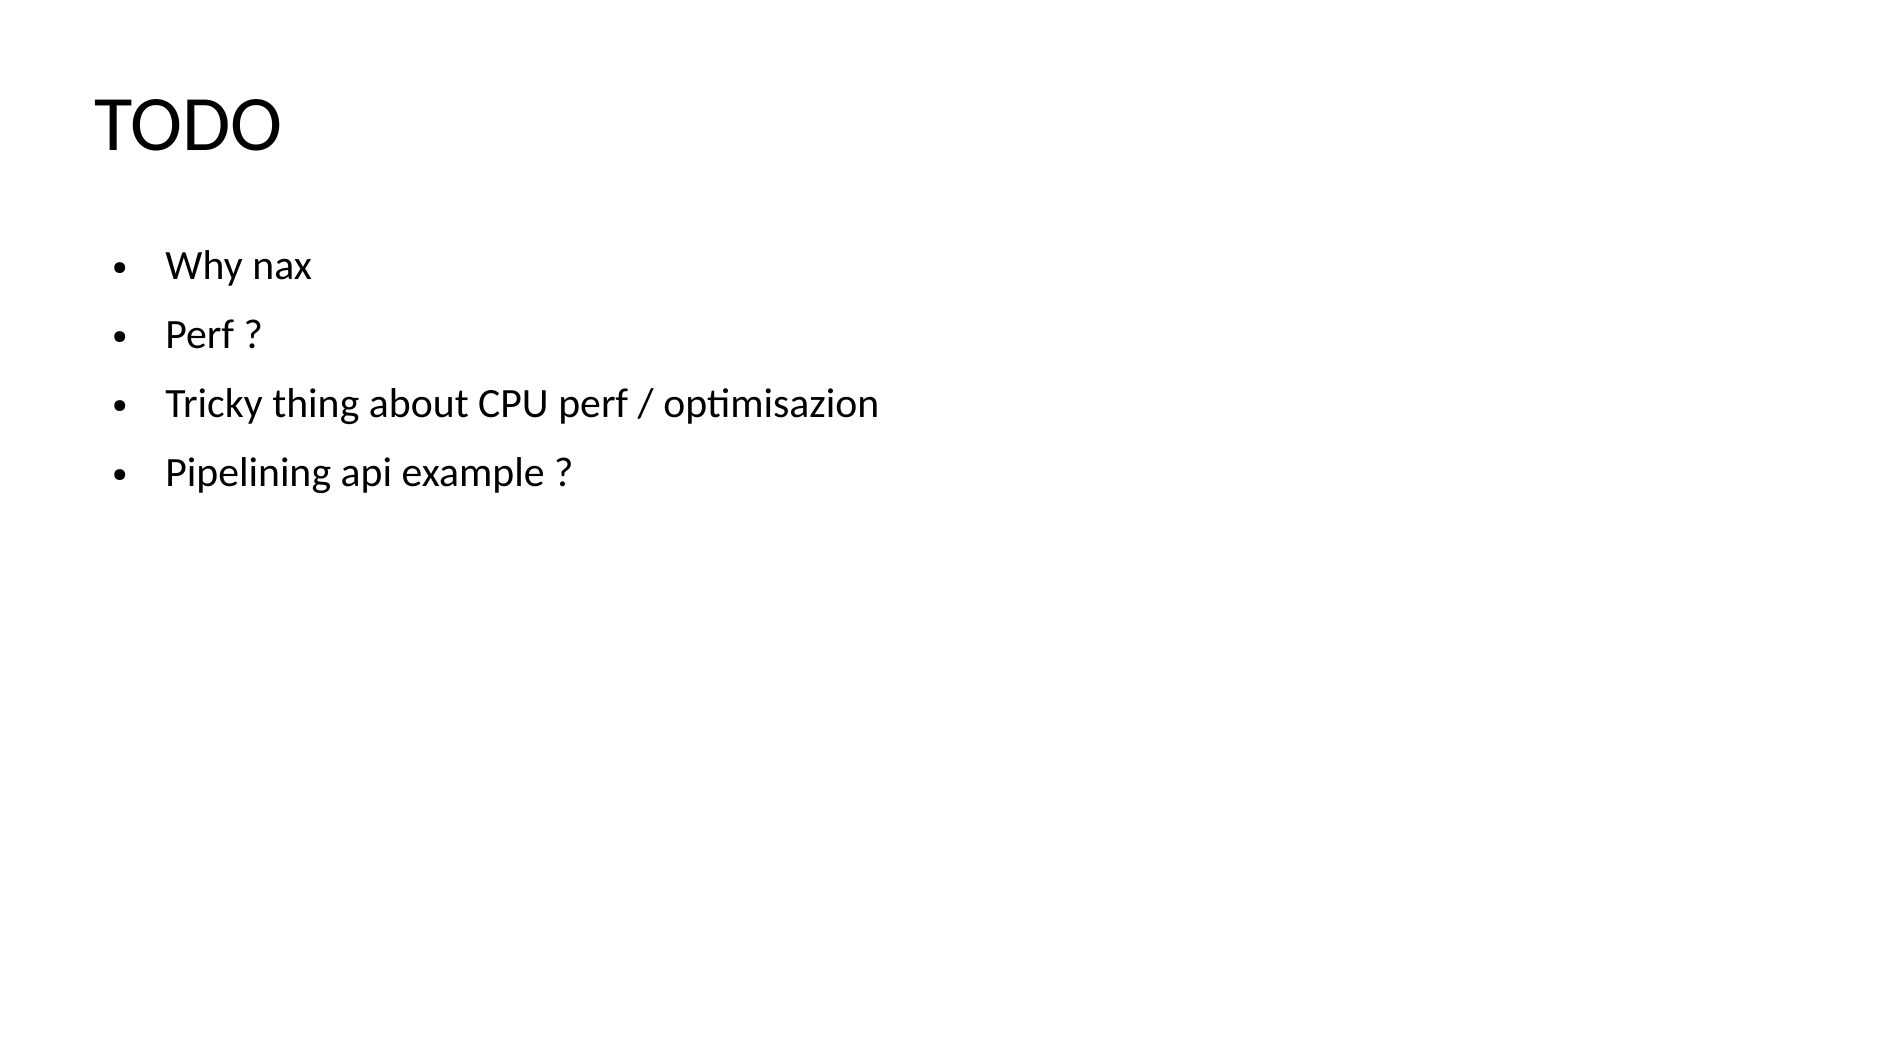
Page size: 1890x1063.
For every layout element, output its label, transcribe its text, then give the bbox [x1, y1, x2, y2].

title TODO [94, 42, 1796, 220]
list Why nax Perf ? Tricky thing about CPU perf / optimisazion Pipelining api example ? [94, 248, 1890, 957]
